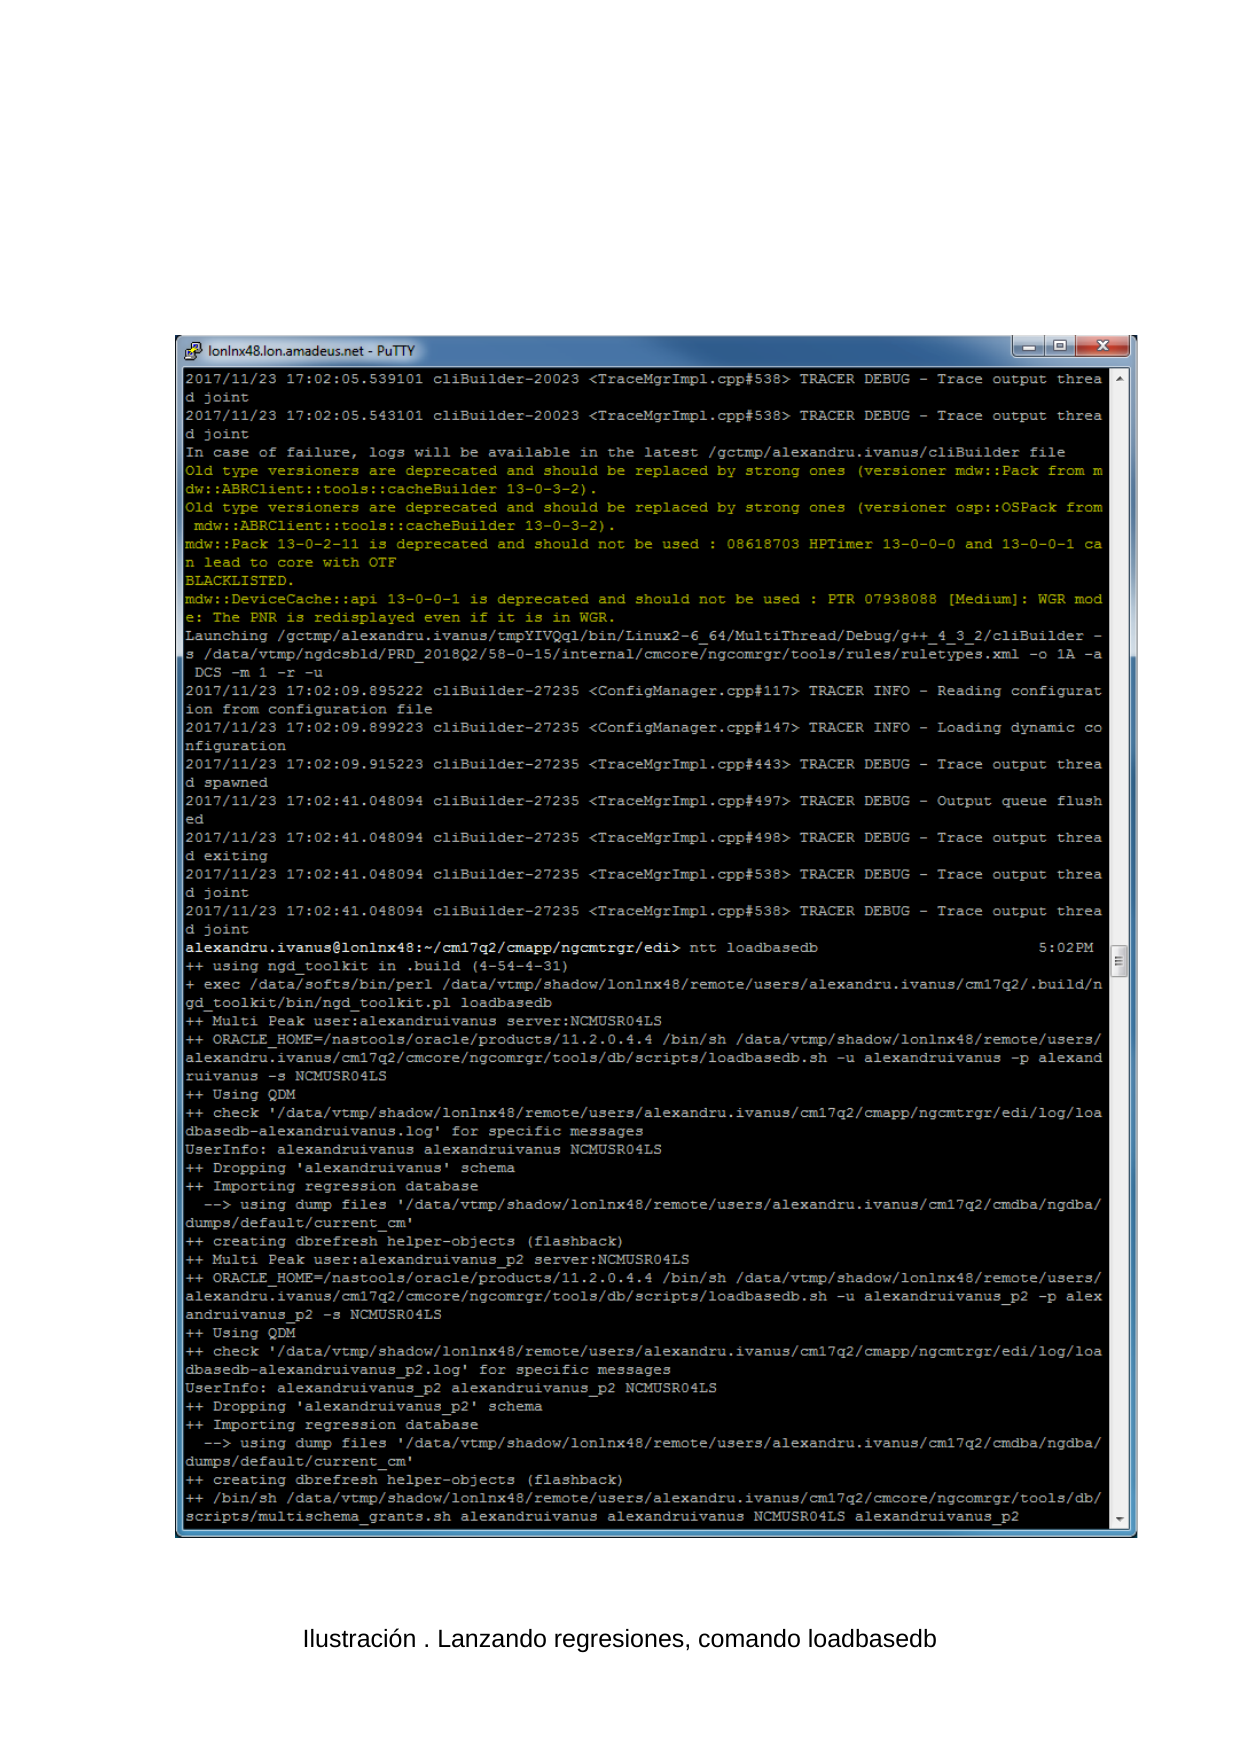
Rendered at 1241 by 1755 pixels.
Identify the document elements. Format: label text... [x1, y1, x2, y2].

picture [175, 335, 1138, 1538]
text Ilustración . Lanzando regresiones, comando loadbasedb [175, 1624, 1065, 1653]
